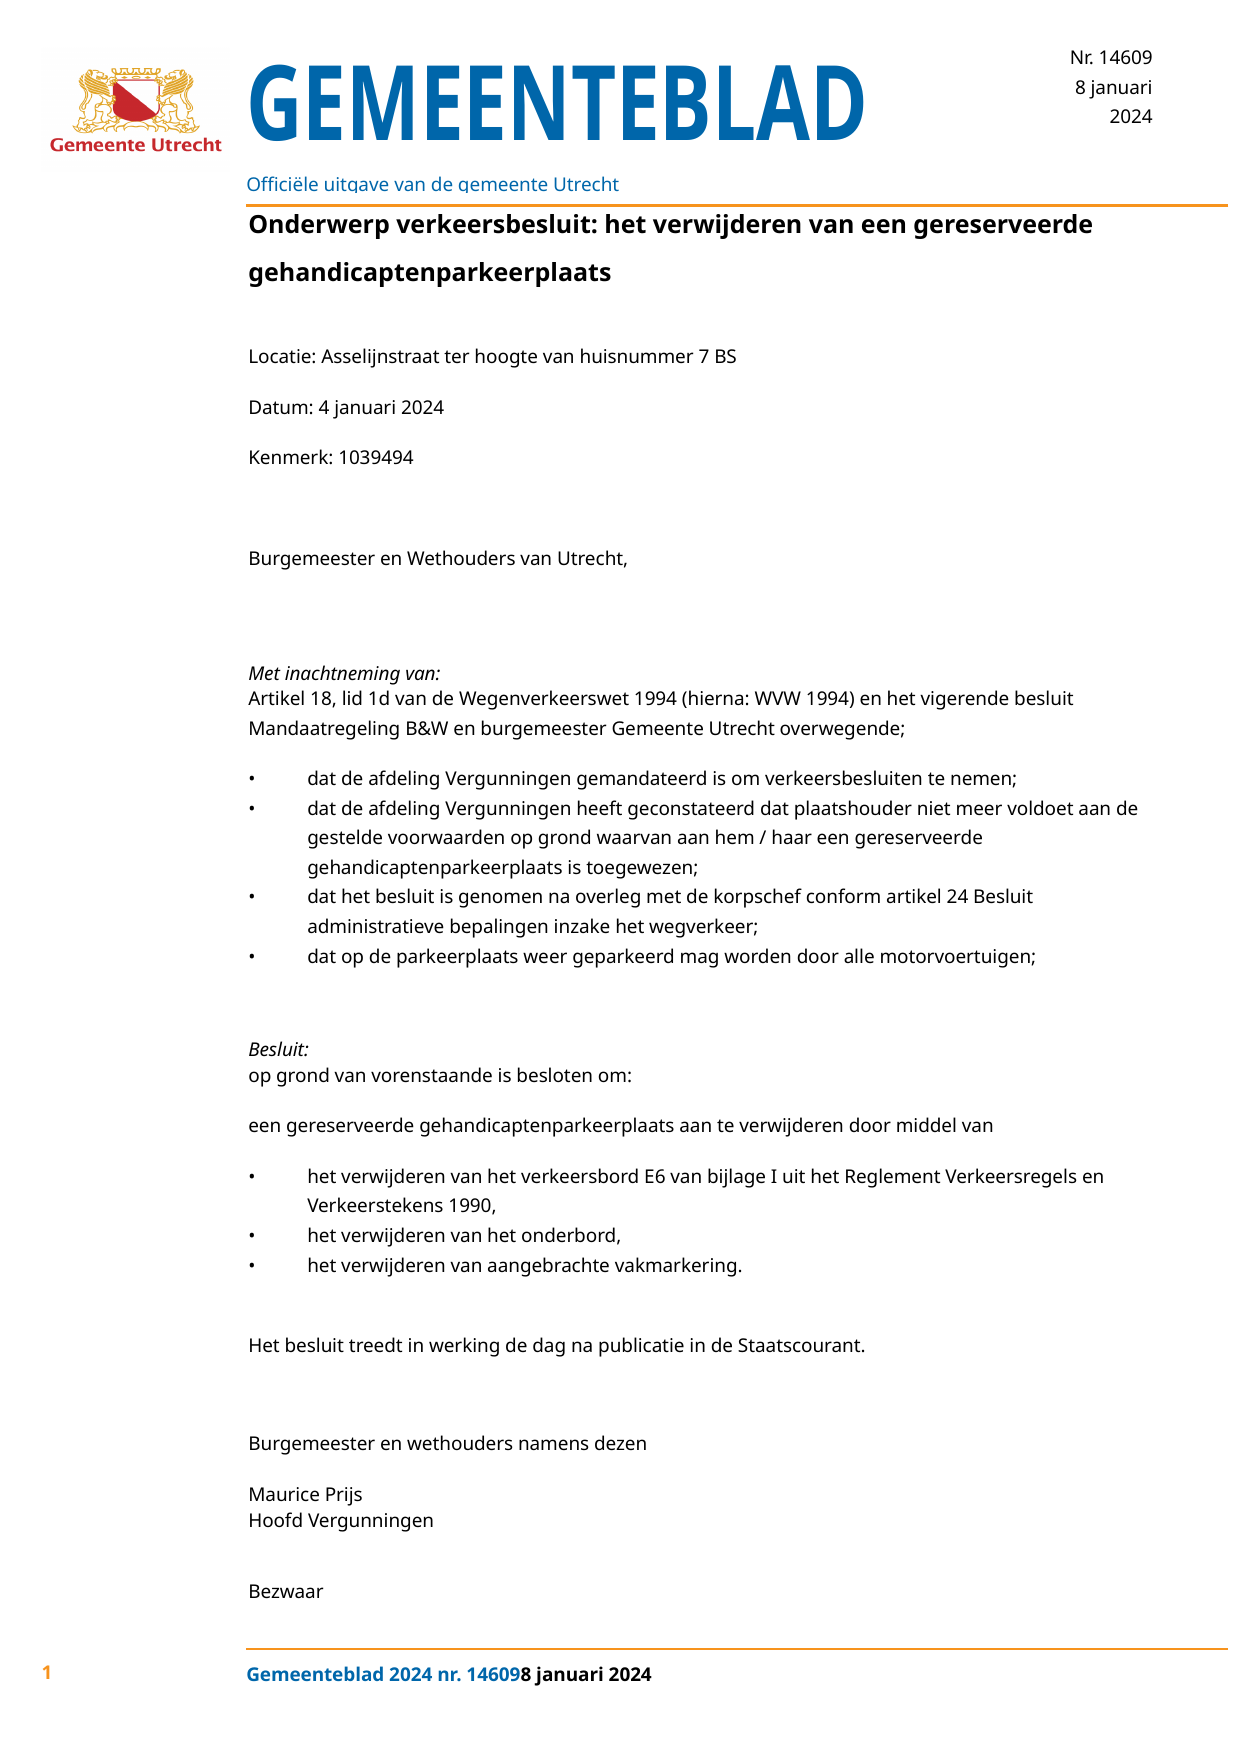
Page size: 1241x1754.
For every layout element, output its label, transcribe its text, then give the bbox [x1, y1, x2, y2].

text Locatie: Asselijnstraat ter hoogte van huisnummer 7 BS [248, 344, 1152, 369]
list het verwijderen van het onderbord, [248, 1222, 1152, 1248]
text Met inachtneming van: [248, 660, 1152, 685]
list dat de afdeling Vergunningen gemandateerd is om verkeersbesluiten te nemen; [248, 765, 1152, 791]
text Burgemeester en wethouders namens dezen [248, 1430, 1152, 1456]
text Maurice Prijs [248, 1481, 1152, 1507]
text Het besluit treedt in werking de dag na publicatie in de Staatscourant. [248, 1332, 1152, 1357]
text Kenmerk: 1039494 [248, 444, 1152, 470]
list dat de afdeling Vergunningen heeft geconstateerd dat plaatshouder niet meer voldoet aan de gestelde voorwaarden op grond waarvan aan hem / haar een gereserveerde gehandicaptenparkeerplaats is toegewezen; [248, 795, 1152, 880]
text Burgemeester en Wethouders van Utrecht, [248, 545, 1152, 571]
list het verwijderen van het verkeersbord E6 van bijlage I uit het Reglement Verkeersregels en Verkeerstekens 1990, [248, 1163, 1152, 1218]
text op grond van vorenstaande is besloten om: [248, 1062, 1152, 1088]
text Bezwaar [248, 1583, 1152, 1603]
text Onderwerp verkeersbesluit: het verwijderen van een gereserveerde gehandicaptenparkeerplaats [248, 207, 1152, 288]
text een gereserveerde gehandicaptenparkeerplaats aan te verwijderen door middel van [248, 1113, 1152, 1138]
text Artikel 18, lid 1d van de Wegenverkeerswet 1994 (hierna: WVW 1994) en het vigerende besluit Mandaatregeling B&W en burgemeester Gemeente Utrecht overwegende; [248, 685, 1152, 741]
picture [41, 47, 231, 172]
list dat het besluit is genomen na overleg met de korpschef conform artikel 24 Besluit administratieve bepalingen inzake het wegverkeer; [248, 884, 1152, 939]
text Datum: 4 januari 2024 [248, 394, 1152, 420]
text Besluit: [248, 1036, 1152, 1062]
text Hoofd Vergunningen [248, 1507, 1152, 1533]
list dat op de parkeerplaats weer geparkeerd mag worden door alle motorvoertuigen; [248, 943, 1152, 969]
list het verwijderen van aangebrachte vakmarkering. [248, 1252, 1152, 1277]
